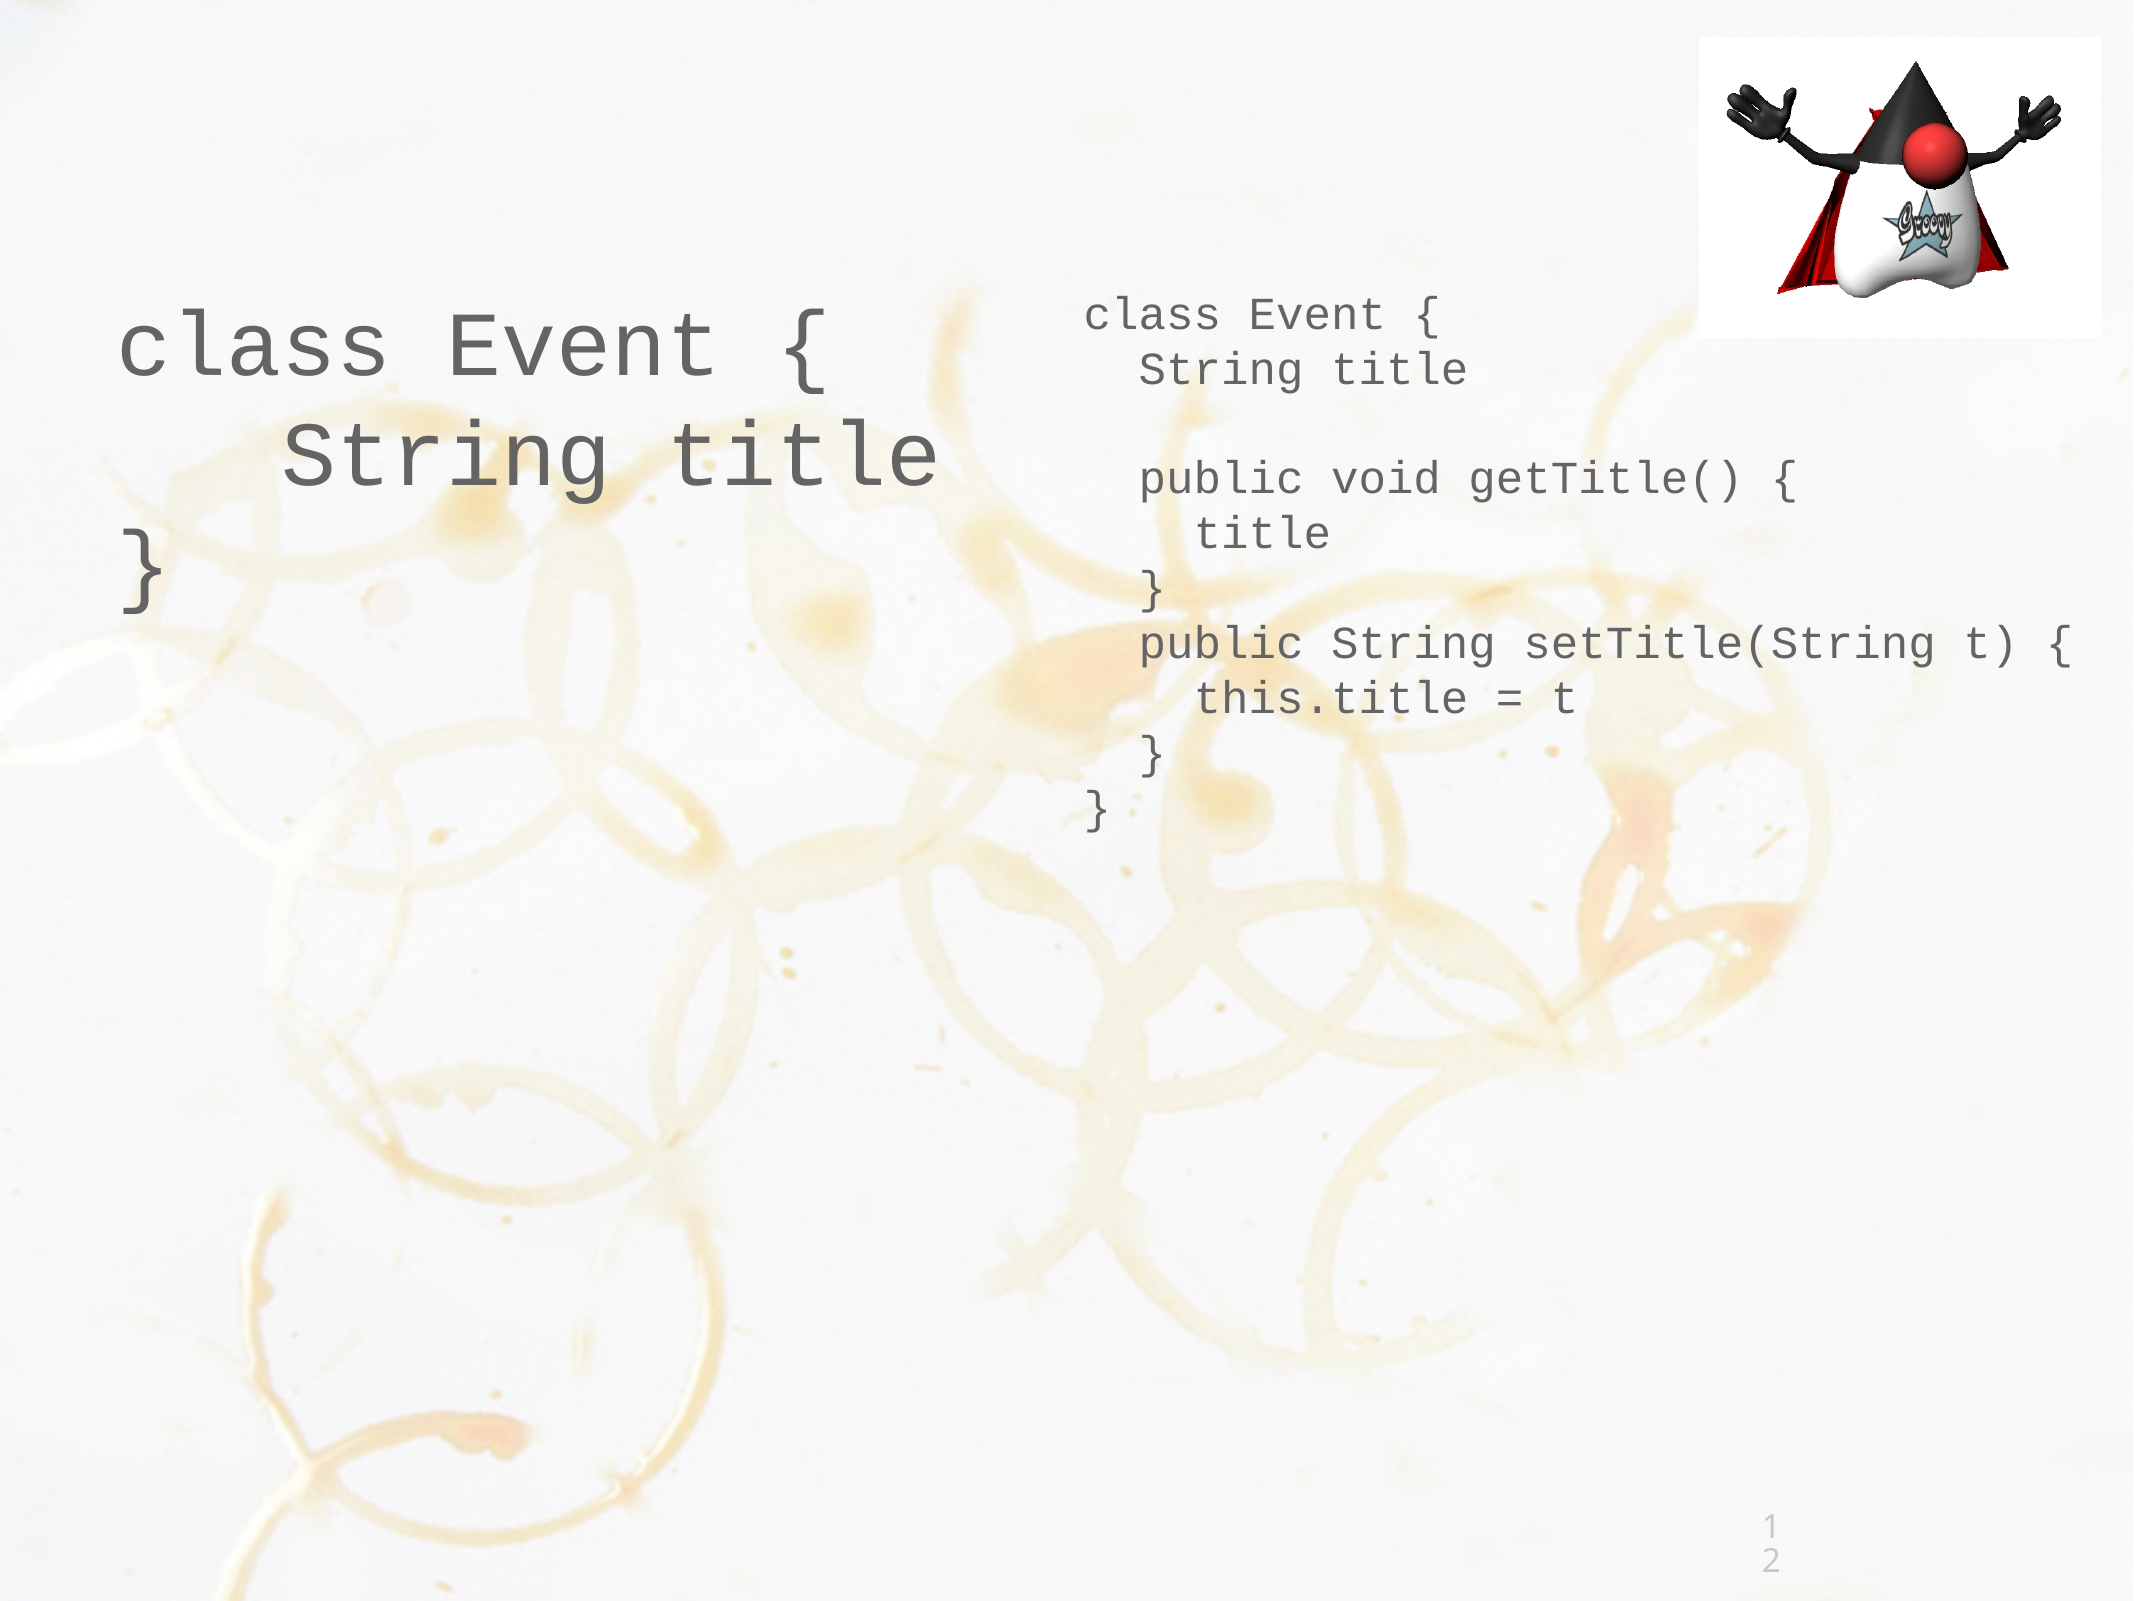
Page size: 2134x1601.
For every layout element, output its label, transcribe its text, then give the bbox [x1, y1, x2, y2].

list class Event { String title public void getTitle() { title } public String setTitle(String t) { this.title = t } } [1012, 275, 2101, 1332]
picture [0, 0, 2134, 1601]
list class Event { String title } [45, 275, 1012, 1332]
